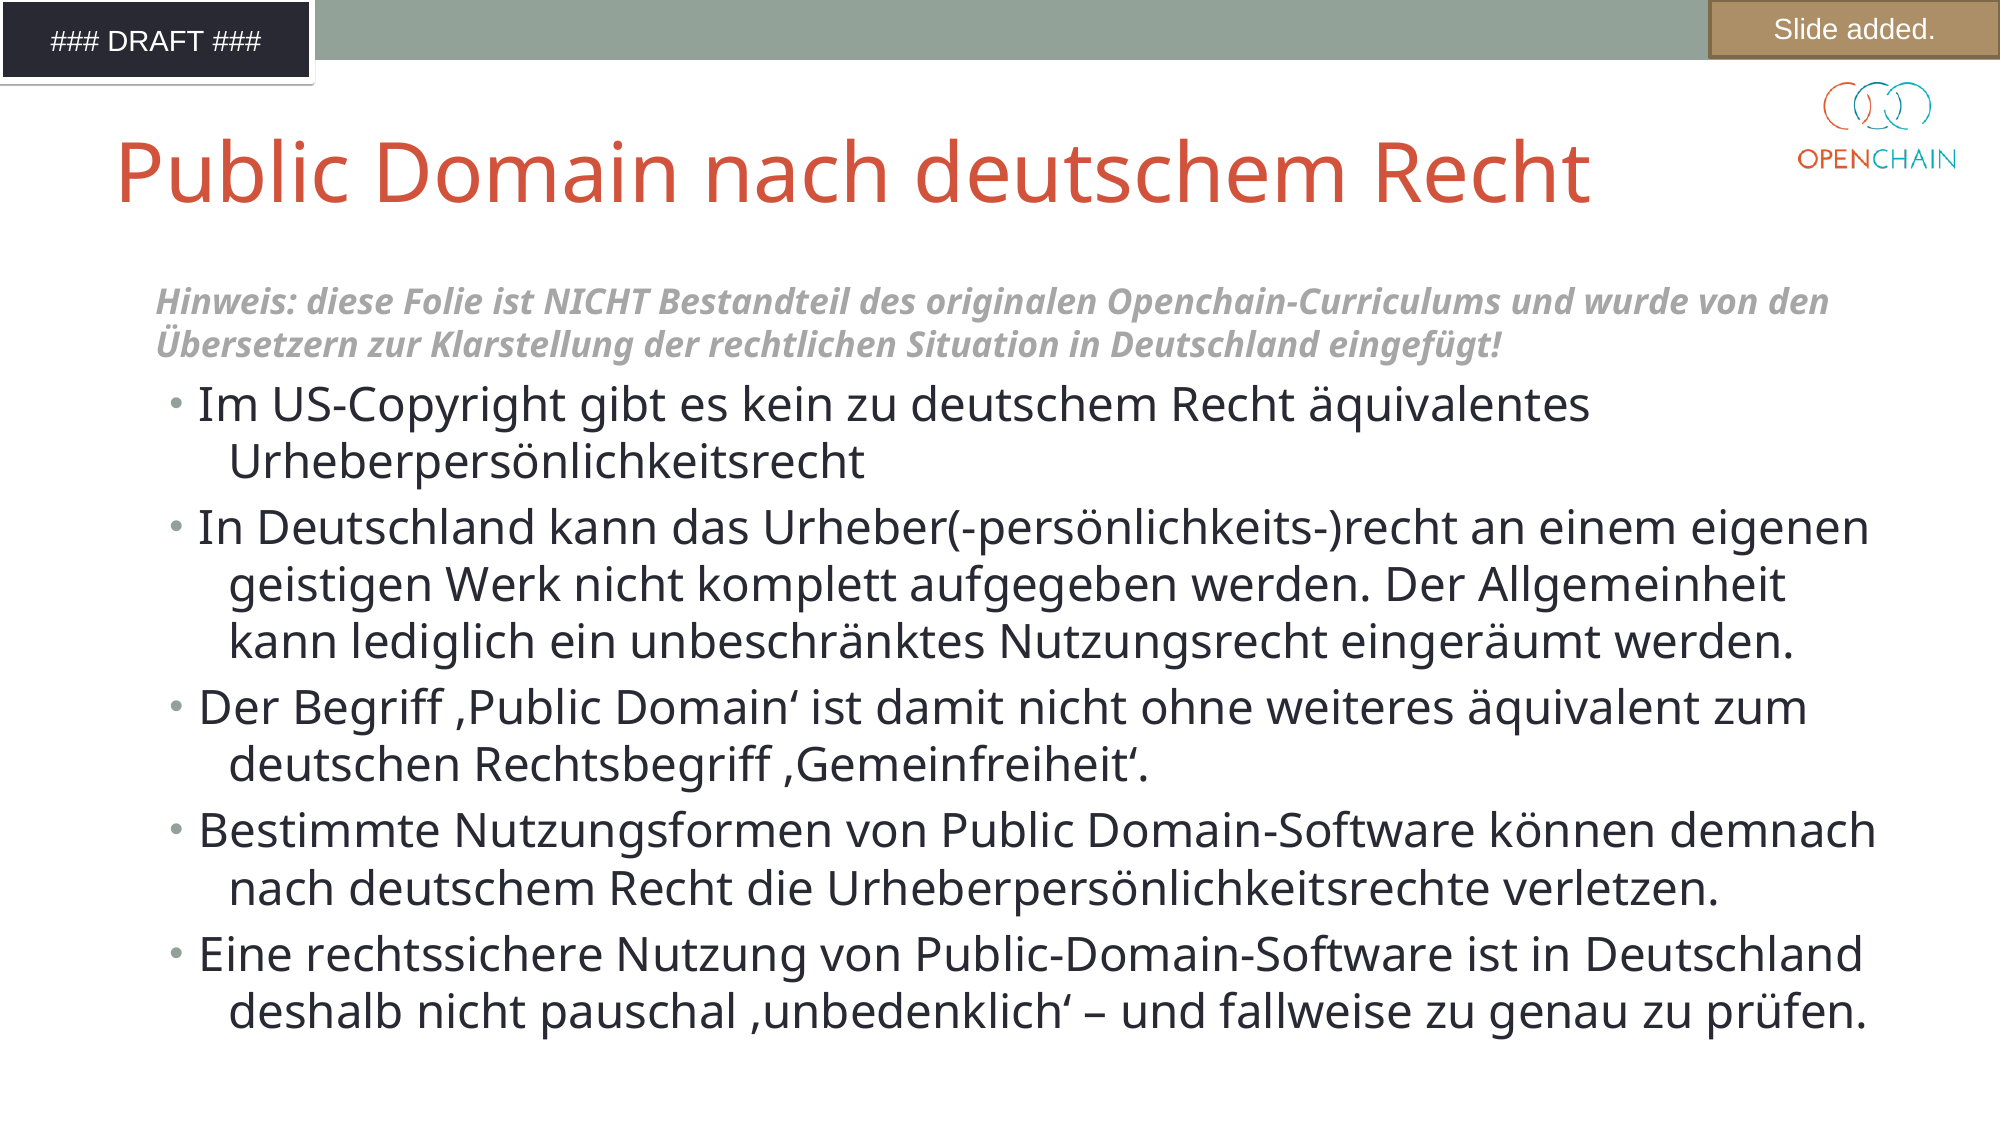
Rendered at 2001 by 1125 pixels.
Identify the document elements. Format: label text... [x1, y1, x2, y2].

list Hinweis: diese Folie ist NICHT Bestandteil des originalen Openchain-Curriculums und wurde von den Übersetzern zur Klarstellung der rechtlichen Situation in Deutschland eingefügt! Im US-Copyright gibt es kein zu deutschem Recht äquivalentes Urheberpersönlichkeitsrecht In Deutschland kann das Urheber(-persönlichkeits-)recht an einem eigenen geistigen Werk nicht komplett aufgegeben werden. Der Allgemeinheit kann lediglich ein unbeschränktes Nutzungsrecht eingeräumt werden. Der Begriff ‚Public Domain‘ ist damit nicht ohne weiteres äquivalent zum deutschen Rechtsbegriff ‚Gemeinfreiheit‘. Bestimmte Nutzungsformen von Public Domain-Software können demnach nach deutschem Recht die Urheberpersönlichkeitsrechte verletzen. Eine rechtssichere Nutzung von Public-Domain-Software ist in Deutschland deshalb nicht pauschal ‚unbedenklich‘ – und fallweise zu genau zu prüfen. [99, 263, 1900, 1064]
title Public Domain nach deutschem Recht [99, 87, 1900, 251]
text_box Slide added. [1710, 0, 2000, 57]
